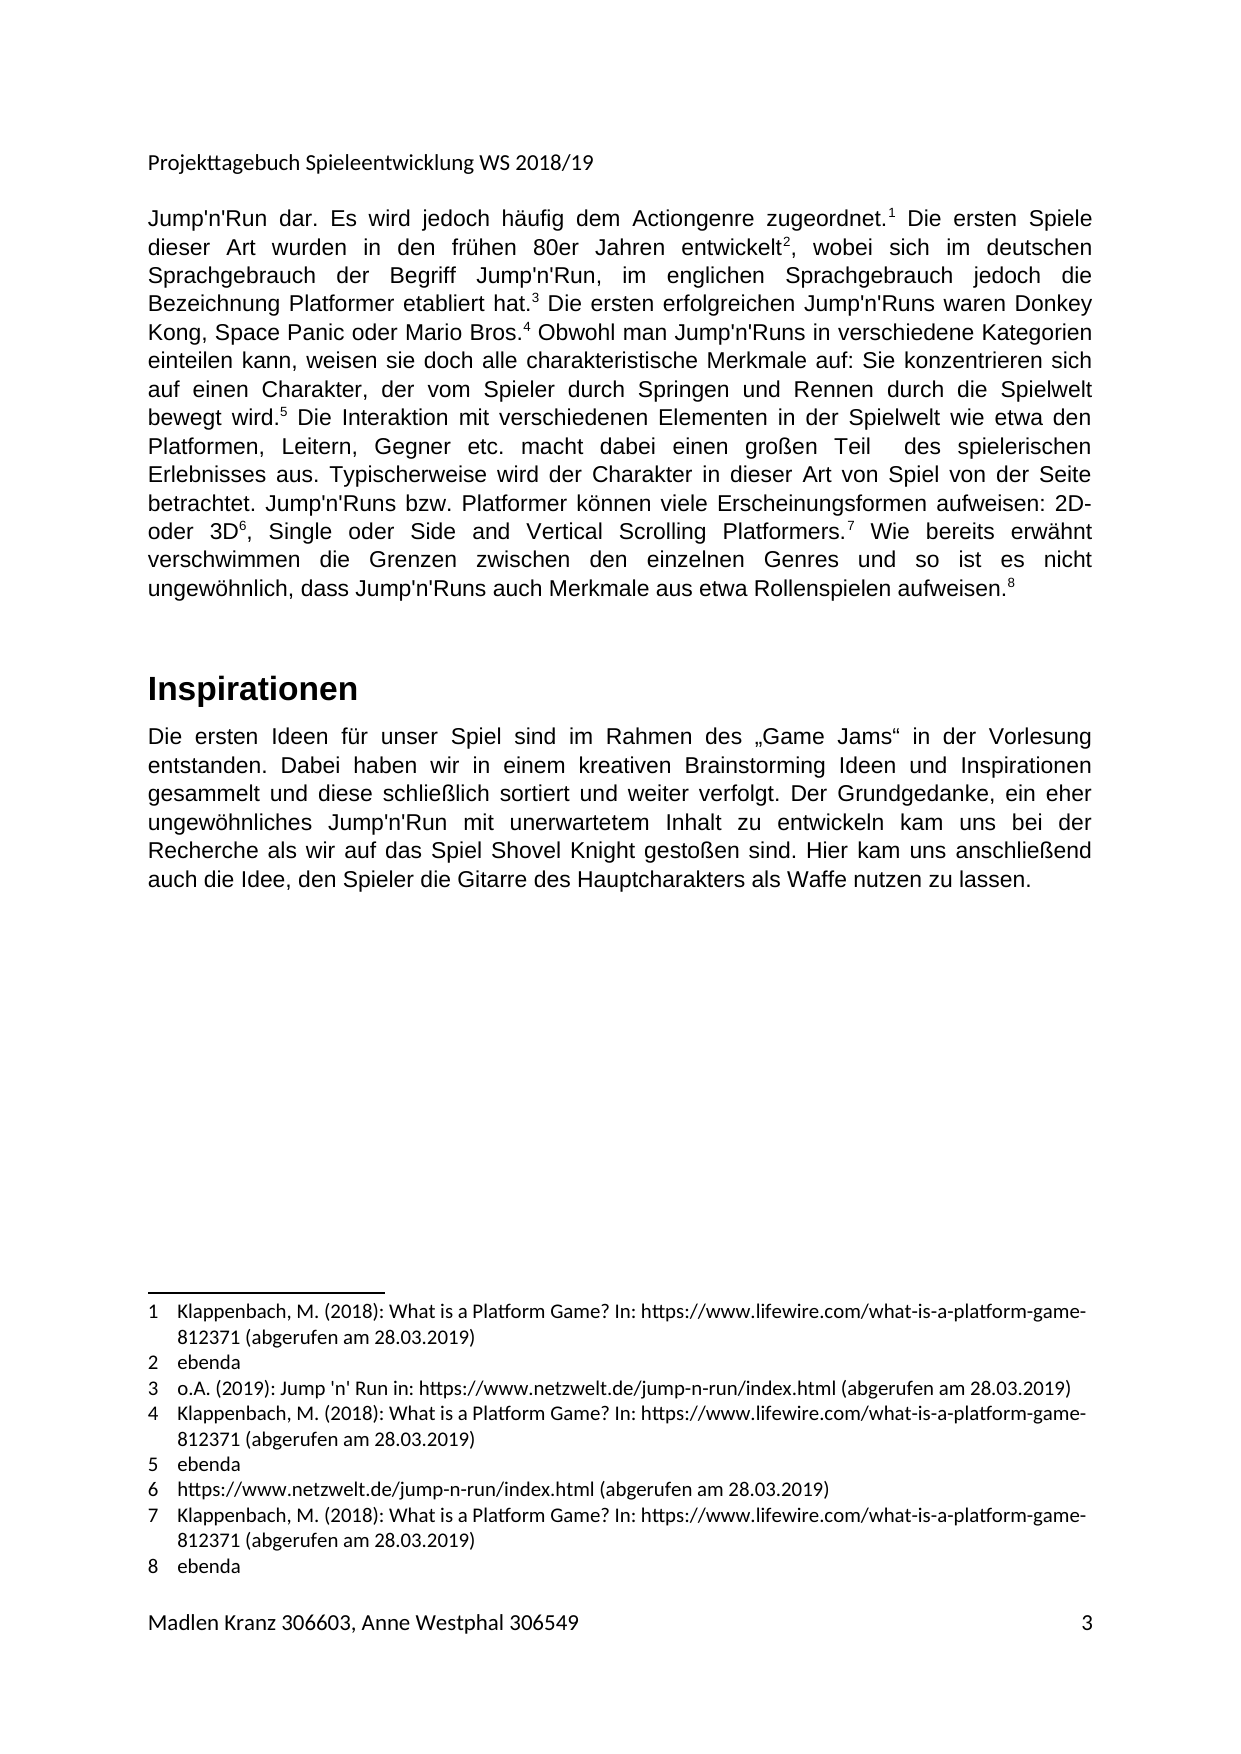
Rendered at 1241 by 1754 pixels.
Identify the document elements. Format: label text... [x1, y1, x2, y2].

text https://www.netzwelt.de/jump-n-run/index.html (abgerufen am 28.03.2019) [148, 1477, 1093, 1502]
text Jump'n'Run dar. Es wird jedoch häufig dem Actiongenre zugeordnet. Die ersten Spiele dieser Art wurden in den frühen 80er Jahren entwickelt, wobei sich im deutschen Sprachgebrauch der Begriff Jump'n'Run, im englichen Sprachgebrauch jedoch die Bezeichnung Platformer etabliert hat. Die ersten erfolgreichen Jump'n'Runs waren Donkey Kong, Space Panic oder Mario Bros. Obwohl man Jump'n'Runs in verschiedene Kategorien einteilen kann, weisen sie doch alle charakteristische Merkmale auf: Sie konzentrieren sich auf einen Charakter, der vom Spieler durch Springen und Rennen durch die Spielwelt bewegt wird. Die Interaktion mit verschiedenen Elementen in der Spielwelt wie etwa den Platformen, Leitern, Gegner etc. macht dabei einen großen Teil des spielerischen Erlebnisses aus. Typischerweise wird der Charakter in dieser Art von Spiel von der Seite betrachtet. Jump'n'Runs bzw. Platformer können viele Erscheinungsformen aufweisen: 2D- oder 3D, Single oder Side and Vertical Scrolling Platformers. Wie bereits erwähnt verschwimmen die Grenzen zwischen den einzelnen Genres und so ist es nicht ungewöhnlich, dass Jump'n'Runs auch Merkmale aus etwa Rollenspielen aufweisen. [148, 205, 1093, 601]
text o.A. (2019): Jump 'n' Run in: https://www.netzwelt.de/jump-n-run/index.html (abgerufen am 28.03.2019) [148, 1375, 1093, 1400]
text ebenda [148, 1349, 1093, 1375]
text ebenda [148, 1451, 1093, 1477]
text Klappenbach, M. (2018): What is a Platform Game? In: https://www.lifewire.com/what-is-a-platform-game-812371 (abgerufen am 28.03.2019) [148, 1400, 1093, 1451]
subtitle Inspirationen [148, 669, 1093, 708]
text Die ersten Ideen für unser Spiel sind im Rahmen des „Game Jams“ in der Vorlesung entstanden. Dabei haben wir in einem kreativen Brainstorming Ideen und Inspirationen gesammelt und diese schließlich sortiert und weiter verfolgt. Der Grundgedanke, ein eher ungewöhnliches Jump'n'Run mit unerwartetem Inhalt zu entwickeln kam uns bei der Recherche als wir auf das Spiel Shovel Knight gestoßen sind. Hier kam uns anschließend auch die Idee, den Spieler die Gitarre des Hauptcharakters als Waffe nutzen zu lassen. [148, 723, 1093, 892]
text Klappenbach, M. (2018): What is a Platform Game? In: https://www.lifewire.com/what-is-a-platform-game-812371 (abgerufen am 28.03.2019) [148, 1299, 1093, 1349]
text ebenda [148, 1553, 1093, 1578]
text Klappenbach, M. (2018): What is a Platform Game? In: https://www.lifewire.com/what-is-a-platform-game-812371 (abgerufen am 28.03.2019) [148, 1502, 1093, 1553]
